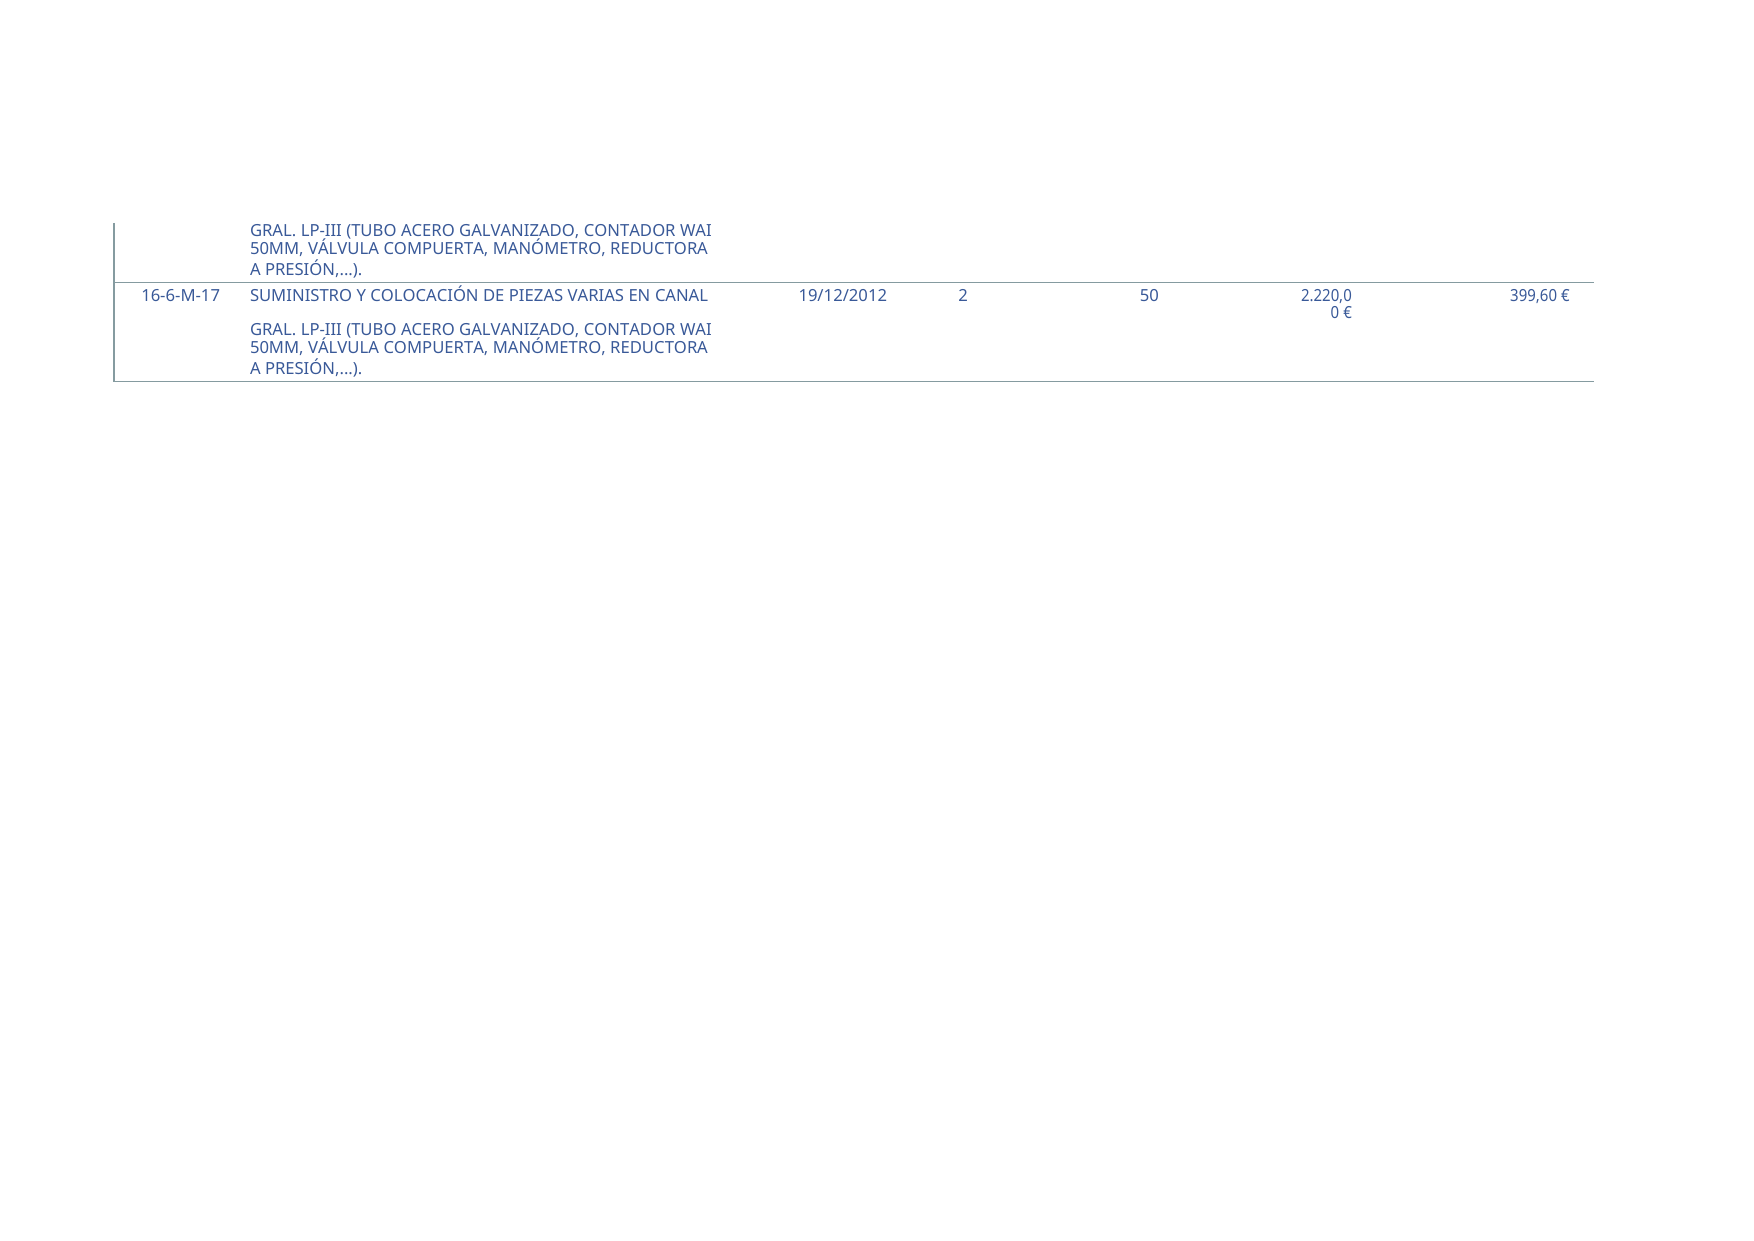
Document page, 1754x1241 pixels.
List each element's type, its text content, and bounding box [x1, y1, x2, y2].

table_cell [1292, 322, 1408, 341]
table_cell SUMINISTRO Y COLOCACIÓN DE PIEZAS VARIAS EN CANAL [235, 283, 746, 322]
table_cell [1039, 359, 1292, 381]
table_cell [939, 260, 1039, 282]
table_cell 2 [939, 283, 1039, 322]
table_cell [1039, 223, 1292, 241]
table_cell 50MM, VÁLVULA COMPUERTA, MANÓMETRO, REDUCTORA [235, 341, 746, 359]
table_cell [1039, 260, 1292, 282]
table_cell [746, 260, 938, 282]
table_cell [1409, 341, 1594, 359]
table_cell [1292, 241, 1408, 260]
table_cell [939, 341, 1039, 359]
table_cell [1039, 322, 1292, 341]
table_cell 50 [1039, 283, 1292, 322]
table_cell [746, 341, 938, 359]
table_cell [115, 359, 235, 381]
table_cell [1292, 359, 1408, 381]
table_cell [1292, 223, 1408, 241]
table_cell [1409, 260, 1594, 282]
table_cell 19/12/2012 [746, 283, 938, 322]
table_cell [1409, 241, 1594, 260]
table_cell [1409, 223, 1594, 241]
table_cell [1039, 241, 1292, 260]
table_cell [939, 322, 1039, 341]
table_cell A PRESIÓN,...). [235, 359, 746, 381]
table_cell [115, 223, 235, 241]
table_cell [746, 223, 938, 241]
table_cell GRAL. LP-III (TUBO ACERO GALVANIZADO, CONTADOR WAI [235, 223, 746, 241]
table_cell [746, 322, 938, 341]
table_cell [1409, 322, 1594, 341]
table_cell [939, 241, 1039, 260]
table_cell [1292, 341, 1408, 359]
table_cell 50MM, VÁLVULA COMPUERTA, MANÓMETRO, REDUCTORA [235, 241, 746, 260]
table_cell [1039, 341, 1292, 359]
table_cell [115, 241, 235, 260]
table_cell A PRESIÓN,...). [235, 260, 746, 282]
table_cell [746, 359, 938, 381]
table_cell [115, 260, 235, 282]
table_cell 399,60 € [1409, 283, 1594, 322]
table_cell [1292, 260, 1408, 282]
table_cell GRAL. LP-III (TUBO ACERO GALVANIZADO, CONTADOR WAI [235, 322, 746, 341]
table_cell [746, 241, 938, 260]
table_cell 16-6-M-17 [115, 283, 235, 322]
table_cell [1409, 359, 1594, 381]
table_cell [115, 341, 235, 359]
table_cell [115, 322, 235, 341]
table_cell [939, 223, 1039, 241]
table_cell [939, 359, 1039, 381]
table_cell 2.220,00 € [1292, 283, 1408, 322]
